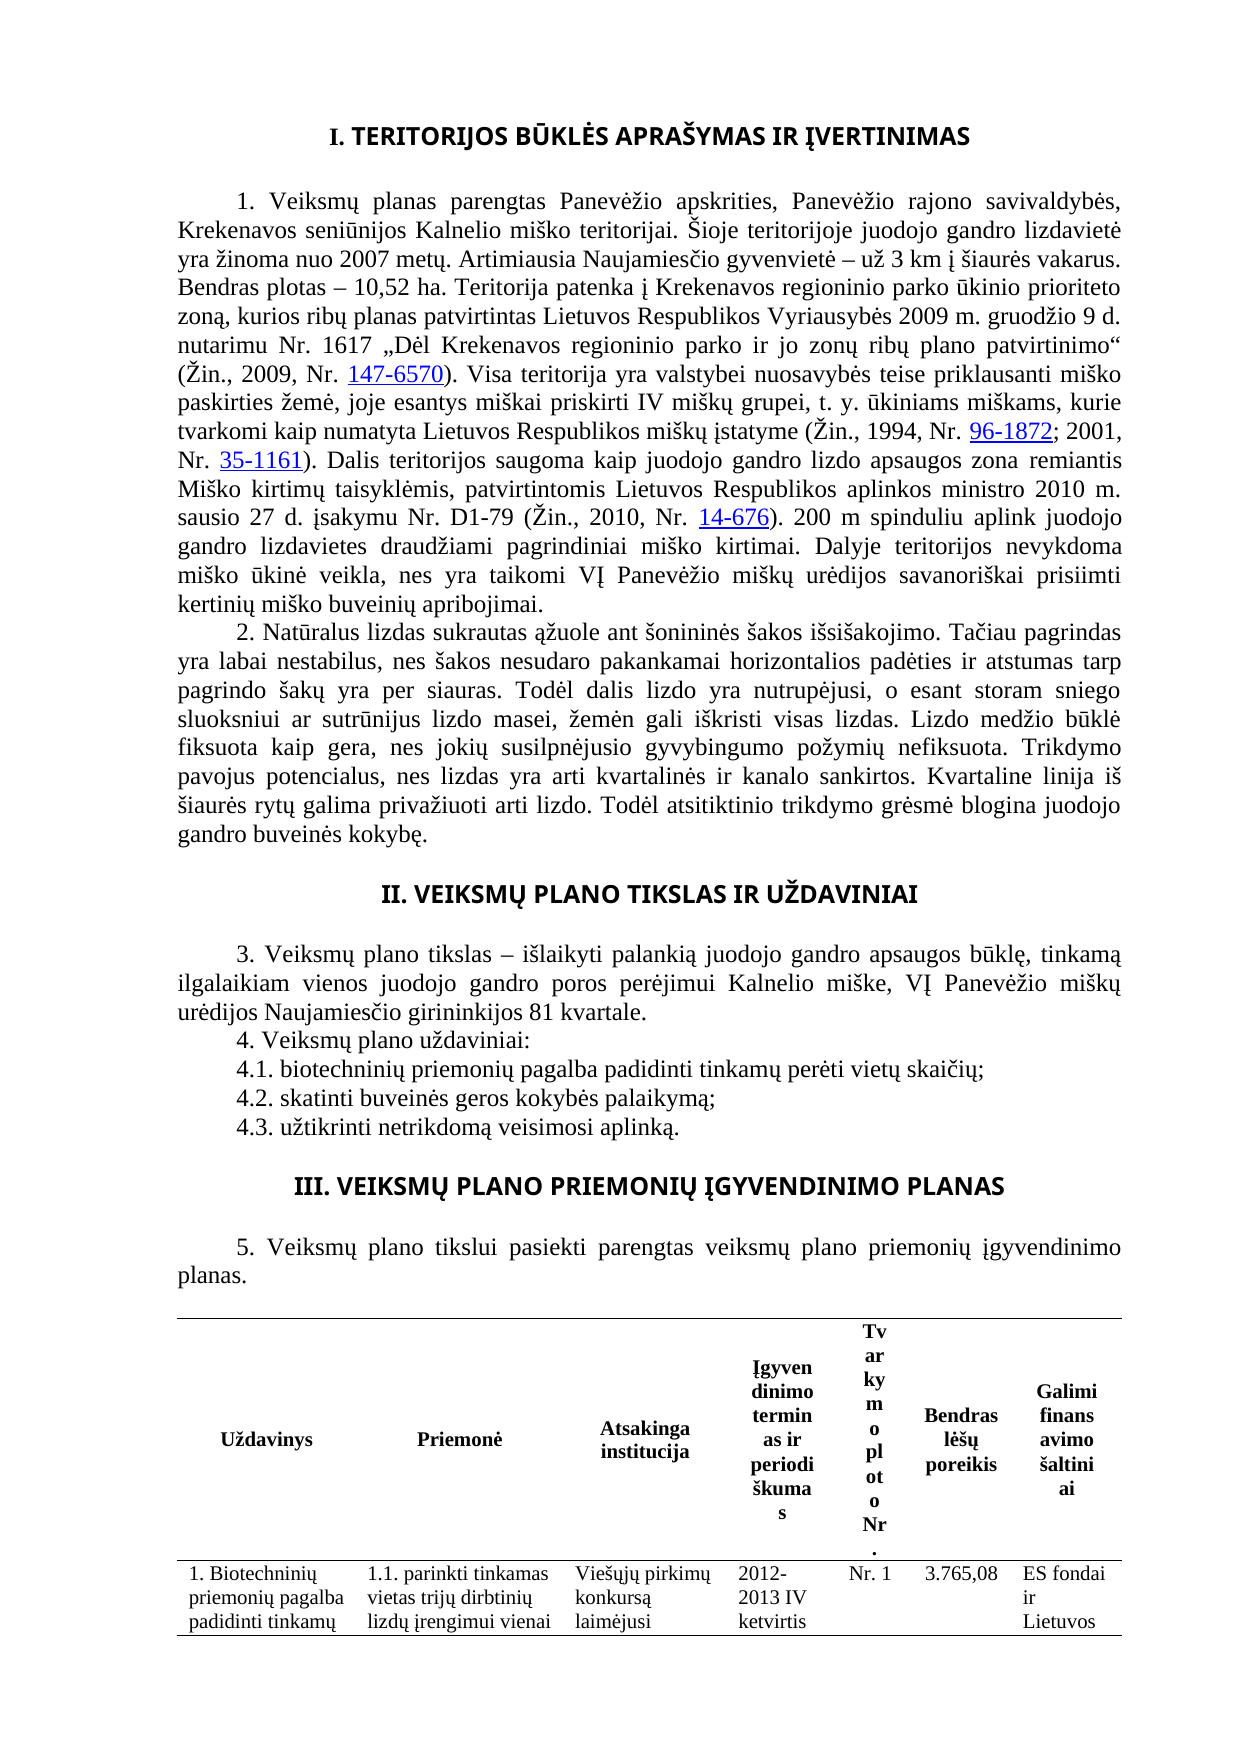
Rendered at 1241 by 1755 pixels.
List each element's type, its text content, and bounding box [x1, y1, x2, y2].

table_header Atsakinga institucija [564, 1319, 727, 1560]
table_cell Viešųjų pirkimų konkursą laimėjusi [564, 1561, 727, 1635]
text 1. Veiksmų planas parengtas Panevėžio apskrities, Panevėžio rajono savivaldybės, Krekenavos seniūnijos Kalnelio miško teritorijai. Šioje teritorijoje juodojo gandro lizdavietė yra žinoma nuo 2007 metų. Artimiausia Naujamiesčio gyvenvietė – už 3 km į šiaurės vakarus. Bendras plotas – 10,52 ha. Teritorija patenka į Krekenavos regioninio parko ūkinio prioriteto zoną, kurios ribų planas patvirtintas Lietuvos Respublikos Vyriausybės 2009 m. gruodžio 9 d. nutarimu Nr. 1617 „Dėl Krekenavos regioninio parko ir jo zonų ribų plano patvirtinimo“ (Žin., 2009, Nr. 147-6570). Visa teritorija yra valstybei nuosavybės teise priklausanti miško paskirties žemė, joje esantys miškai priskirti IV miškų grupei, t. y. ūkiniams miškams, kurie tvarkomi kaip numatyta Lietuvos Respublikos miškų įstatyme (Žin., 1994, Nr. 96-1872; 2001, Nr. 35-1161). Dalis teritorijos saugoma kaip juodojo gandro lizdo apsaugos zona remiantis Miško kirtimų taisyklėmis, patvirtintomis Lietuvos Respublikos aplinkos ministro 2010 m. sausio 27 d. įsakymu Nr. D1-79 (Žin., 2010, Nr. 14-676). 200 m spinduliu aplink juodojo gandro lizdavietes draudžiami pagrindiniai miško kirtimai. Dalyje teritorijos nevykdoma miško ūkinė veikla, nes yra taikomi VĮ Panevėžio miškų urėdijos savanoriškai prisiimti kertinių miško buveinių apribojimai. [177, 186, 1122, 617]
text II. veiksmų plano tikslas ir uždaviniai [177, 876, 1122, 910]
text III. veiksmų plano priemonių įgyvendinimo planas [177, 1169, 1122, 1203]
text 5. Veiksmų plano tikslui pasiekti parengtas veiksmų plano priemonių įgyvendinimo planas. [177, 1232, 1122, 1289]
table_cell 3.765,08 [911, 1561, 1011, 1635]
table_cell ES fondai ir Lietuvos [1011, 1561, 1122, 1635]
table_cell 1. Biotechninių priemonių pagalba padidinti tinkamų [177, 1561, 356, 1635]
text 3. Veiksmų plano tikslas – išlaikyti palankią juodojo gandro apsaugos būklę, tinkamą ilgalaikiam vienos juodojo gandro poros perėjimui Kalnelio miške, VĮ Panevėžio miškų urėdijos Naujamiesčio girininkijos 81 kvartale. [177, 939, 1122, 1025]
table_header Įgyvendinimo terminas ir periodiškumas [727, 1319, 837, 1560]
text 4.3. užtikrinti netrikdomą veisimosi aplinką. [177, 1112, 1122, 1140]
table_header Tvarkymo ploto Nr. [838, 1319, 911, 1560]
table_cell 1.1. parinkti tinkamas vietas trijų dirbtinių lizdų įrengimui vienai [356, 1561, 563, 1635]
text 4.2. skatinti buveinės geros kokybės palaikymą; [177, 1083, 1122, 1112]
text 2. Natūralus lizdas sukrautas ąžuole ant šonininės šakos išsišakojimo. Tačiau pagrindas yra labai nestabilus, nes šakos nesudaro pakankamai horizontalios padėties ir atstumas tarp pagrindo šakų yra per siauras. Todėl dalis lizdo yra nutrupėjusi, o esant storam sniego sluoksniui ar sutrūnijus lizdo masei, žemėn gali iškristi visas lizdas. Lizdo medžio būklė fiksuota kaip gera, nes jokių susilpnėjusio gyvybingumo požymių nefiksuota. Trikdymo pavojus potencialus, nes lizdas yra arti kvartalinės ir kanalo sankirtos. Kvartaline linija iš šiaurės rytų galima privažiuoti arti lizdo. Todėl atsitiktinio trikdymo grėsmė blogina juodojo gandro buveinės kokybę. [177, 617, 1122, 847]
text 4.1. biotechninių priemonių pagalba padidinti tinkamų perėti vietų skaičių; [177, 1054, 1122, 1083]
table_header Uždavinys [177, 1319, 356, 1560]
table_cell 2012-2013 IV ketvirtis [727, 1561, 837, 1635]
table_header Galimi finansavimo šaltiniai [1011, 1319, 1122, 1560]
table_cell Nr. 1 [838, 1561, 911, 1635]
table_header Priemonė [356, 1319, 563, 1560]
text 4. Veiksmų plano uždaviniai: [177, 1025, 1122, 1054]
text I. teritorijos būklės aprašymas ir įvertinimas [177, 118, 1122, 152]
table_header Bendras lėšų poreikis [911, 1319, 1011, 1560]
